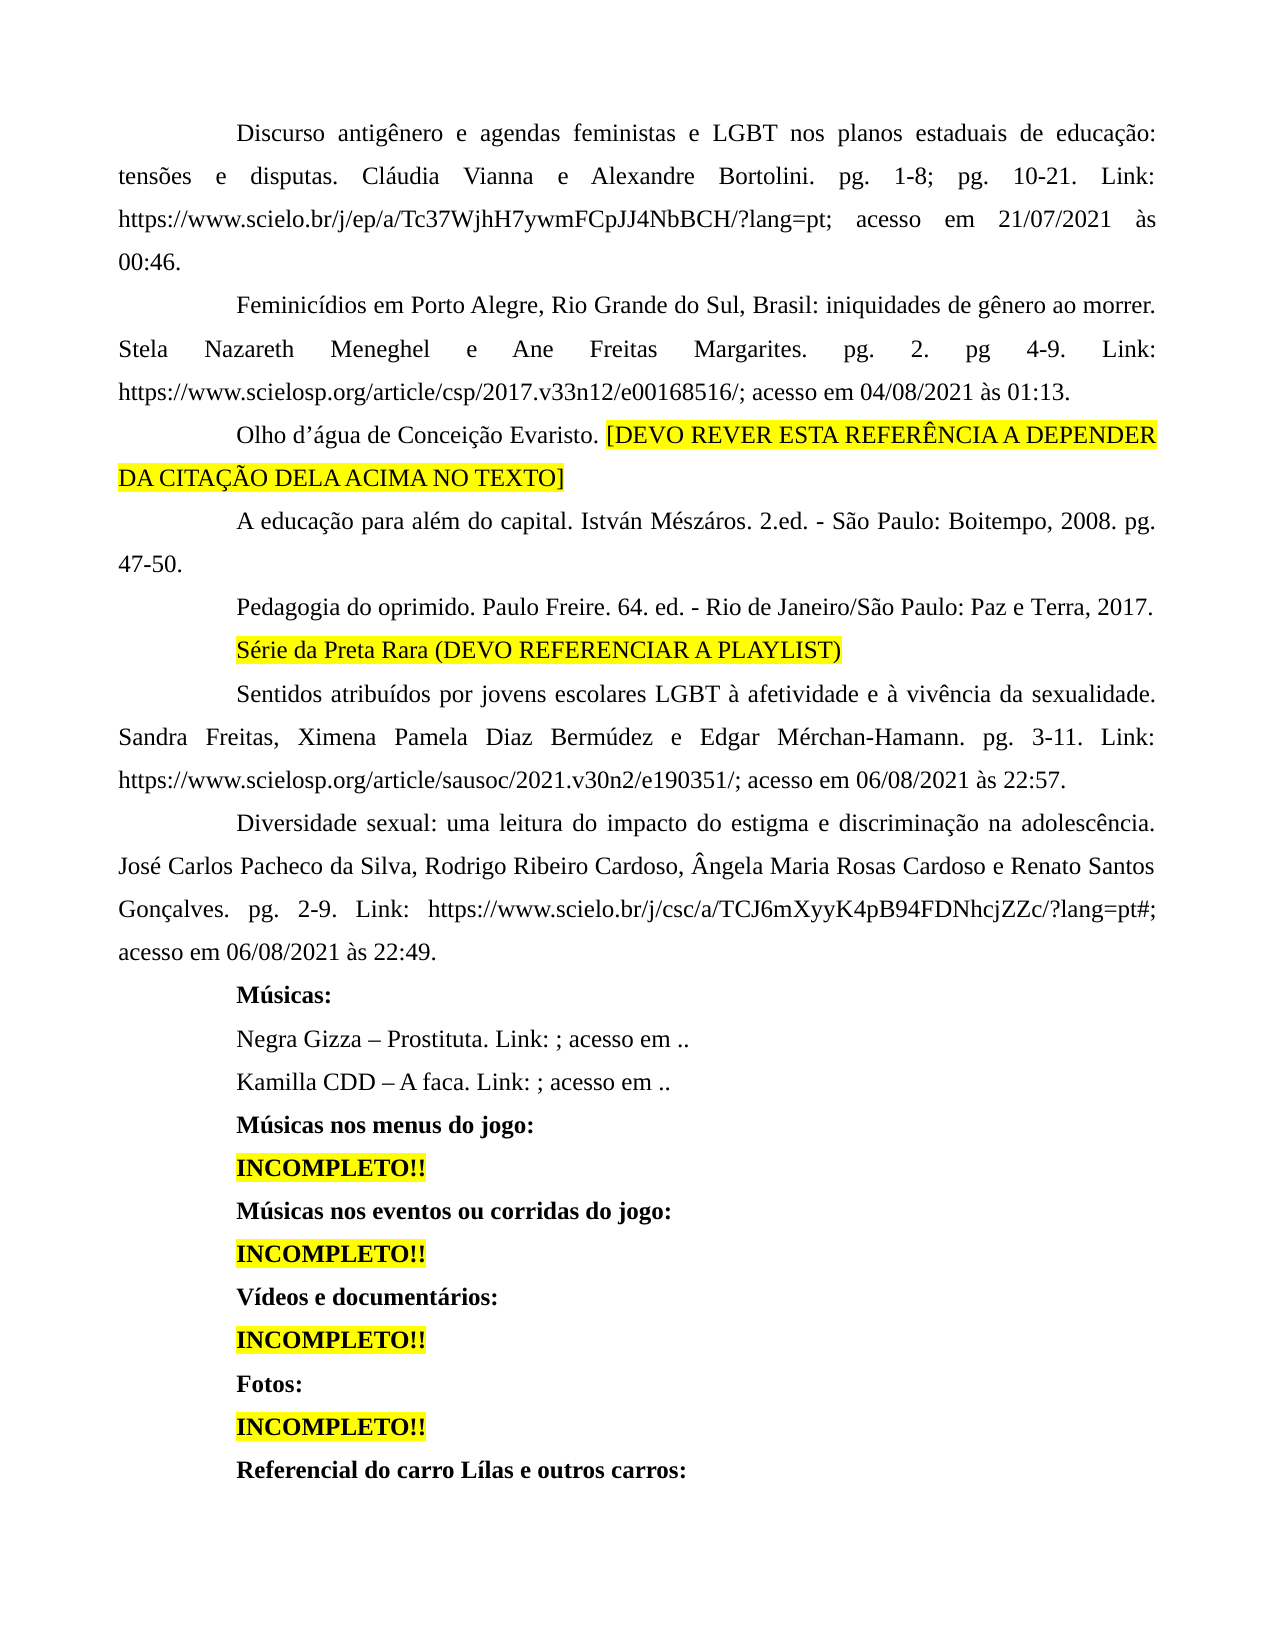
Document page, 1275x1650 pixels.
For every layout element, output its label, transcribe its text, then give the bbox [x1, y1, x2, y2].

text Referencial do carro Lílas e outros carros: [118, 1455, 1157, 1484]
text Sentidos atribuídos por jovens escolares LGBT à afetividade e à vivência da sexualidade. Sandra Freitas, Ximena Pamela Diaz Bermúdez e Edgar Mérchan-Hamann. pg. 3-11. Link: https://www.scielosp.org/article/sausoc/2021.v30n2/e190351/; acesso em 06/08/2021 às 22:57. [118, 679, 1157, 794]
text Vídeos e documentários: [118, 1282, 1157, 1311]
text Negra Gizza – Prostituta. Link: ; acesso em .. [118, 1024, 1157, 1052]
text Olho d’água de Conceição Evaristo. [DEVO REVER ESTA REFERÊNCIA A DEPENDER DA CITAÇÃO DELA ACIMA NO TEXTO] [118, 420, 1157, 492]
text INCOMPLETO!! [118, 1326, 1157, 1354]
text Músicas nos menus do jogo: [118, 1110, 1157, 1139]
text Série da Preta Rara (DEVO REFERENCIAR A PLAYLIST) [118, 636, 1157, 664]
text Músicas: [118, 981, 1157, 1009]
text Diversidade sexual: uma leitura do impacto do estigma e discriminação na adolescência. José Carlos Pacheco da Silva, Rodrigo Ribeiro Cardoso, Ângela Maria Rosas Cardoso e Renato Santos Gonçalves. pg. 2-9. Link: https://www.scielo.br/j/csc/a/TCJ6mXyyK4pB94FDNhcjZZc/?lang=pt#; acesso em 06/08/2021 às 22:49. [118, 808, 1157, 966]
text A educação para além do capital. István Mészáros. 2.ed. - São Paulo: Boitempo, 2008. pg. 47-50. [118, 506, 1157, 578]
text INCOMPLETO!! [118, 1412, 1157, 1441]
text Músicas nos eventos ou corridas do jogo: [118, 1196, 1157, 1225]
text INCOMPLETO!! [118, 1239, 1157, 1268]
text Fotos: [118, 1369, 1157, 1397]
text Discurso antigênero e agendas feministas e LGBT nos planos estaduais de educação: tensões e disputas. Cláudia Vianna e Alexandre Bortolini. pg. 1-8; pg. 10-21. Link: https://www.scielo.br/j/ep/a/Tc37WjhH7ywmFCpJJ4NbBCH/?lang=pt; acesso em 21/07/2021 às 00:46. [118, 118, 1157, 276]
text Kamilla CDD – A faca. Link: ; acesso em .. [118, 1067, 1157, 1096]
text INCOMPLETO!! [118, 1153, 1157, 1182]
text Feminicídios em Porto Alegre, Rio Grande do Sul, Brasil: iniquidades de gênero ao morrer. Stela Nazareth Meneghel e Ane Freitas Margarites. pg. 2. pg 4-9. Link: https://www.scielosp.org/article/csp/2017.v33n12/e00168516/; acesso em 04/08/2021 às 01:13. [118, 291, 1157, 406]
text Pedagogia do oprimido. Paulo Freire. 64. ed. - Rio de Janeiro/São Paulo: Paz e Terra, 2017. [118, 592, 1157, 621]
